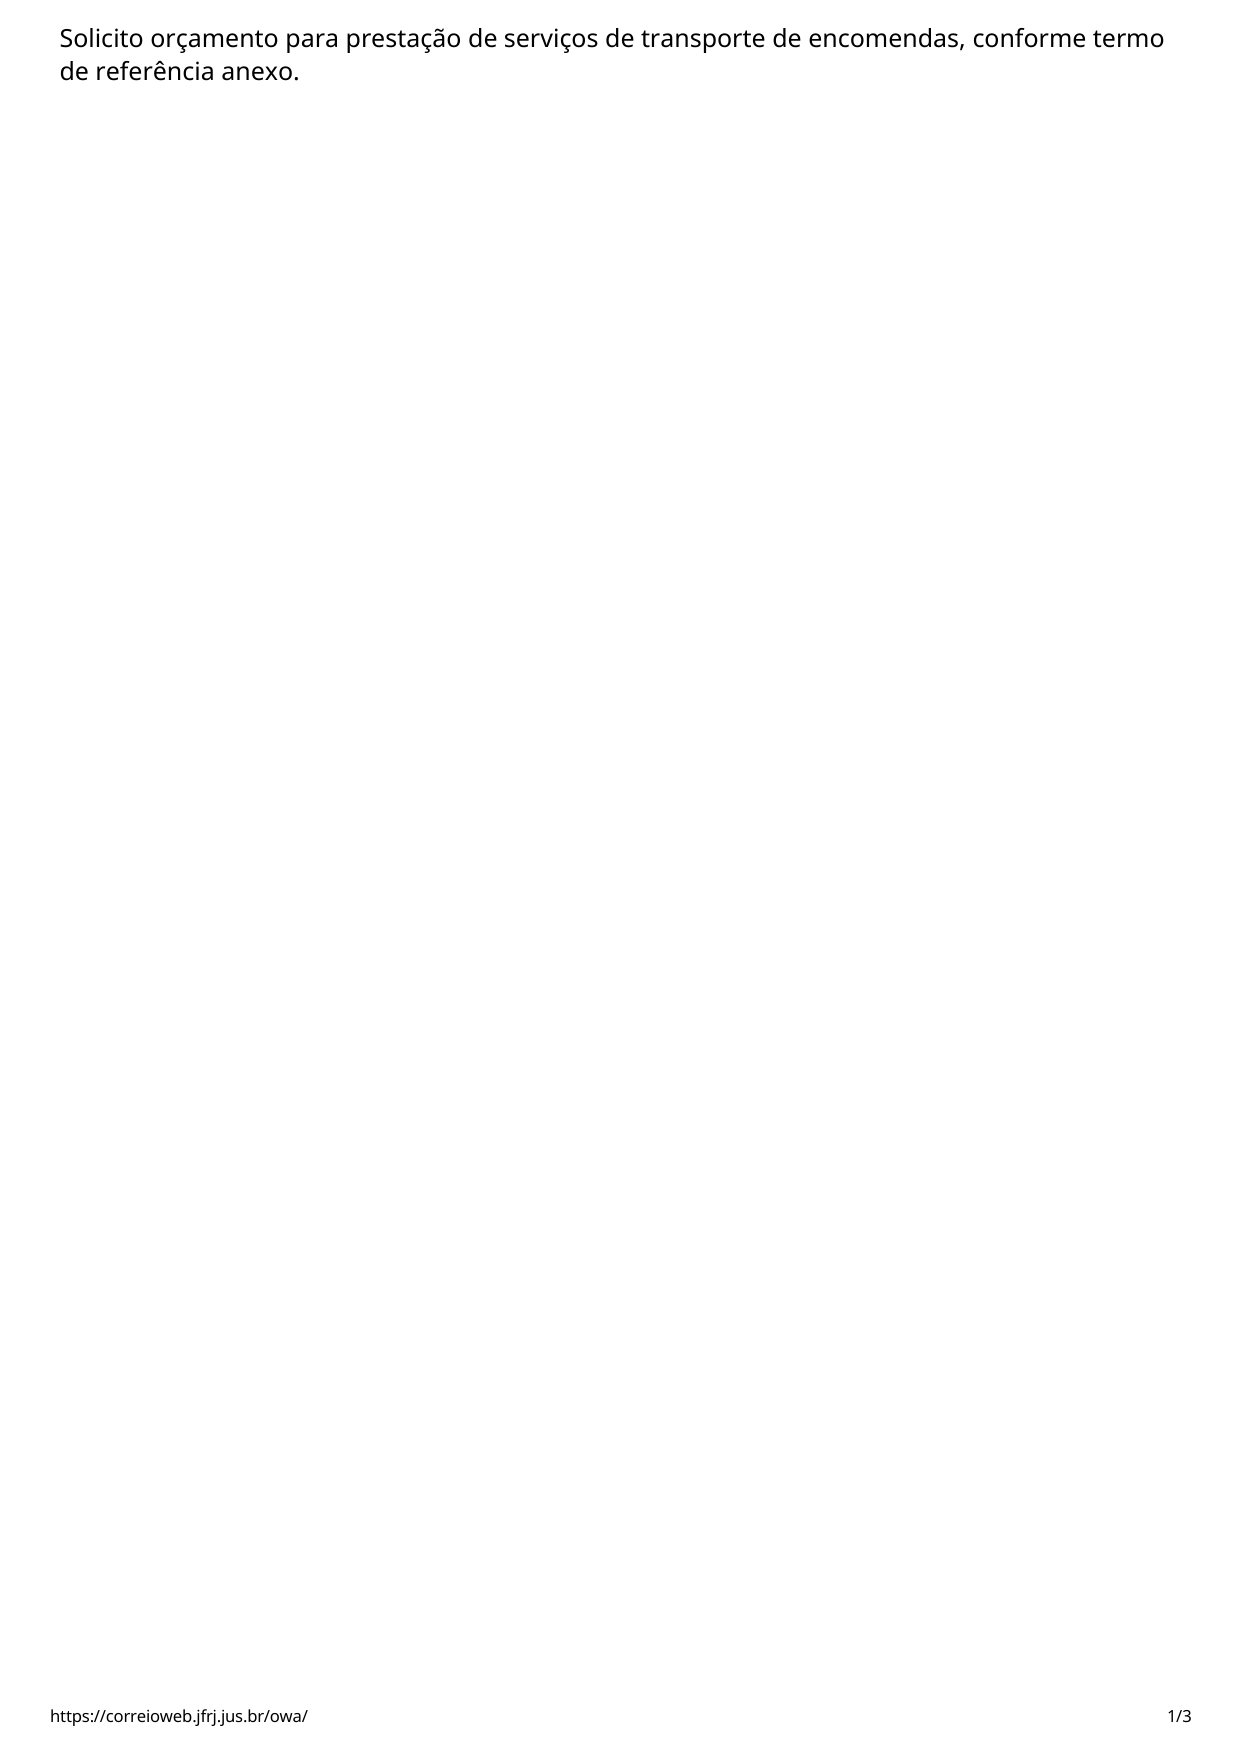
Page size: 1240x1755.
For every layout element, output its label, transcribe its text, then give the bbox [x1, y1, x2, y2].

text Solicito orçamento para prestação de serviços de transporte de encomendas, conforme termo de referência anexo. [59, 21, 1195, 88]
